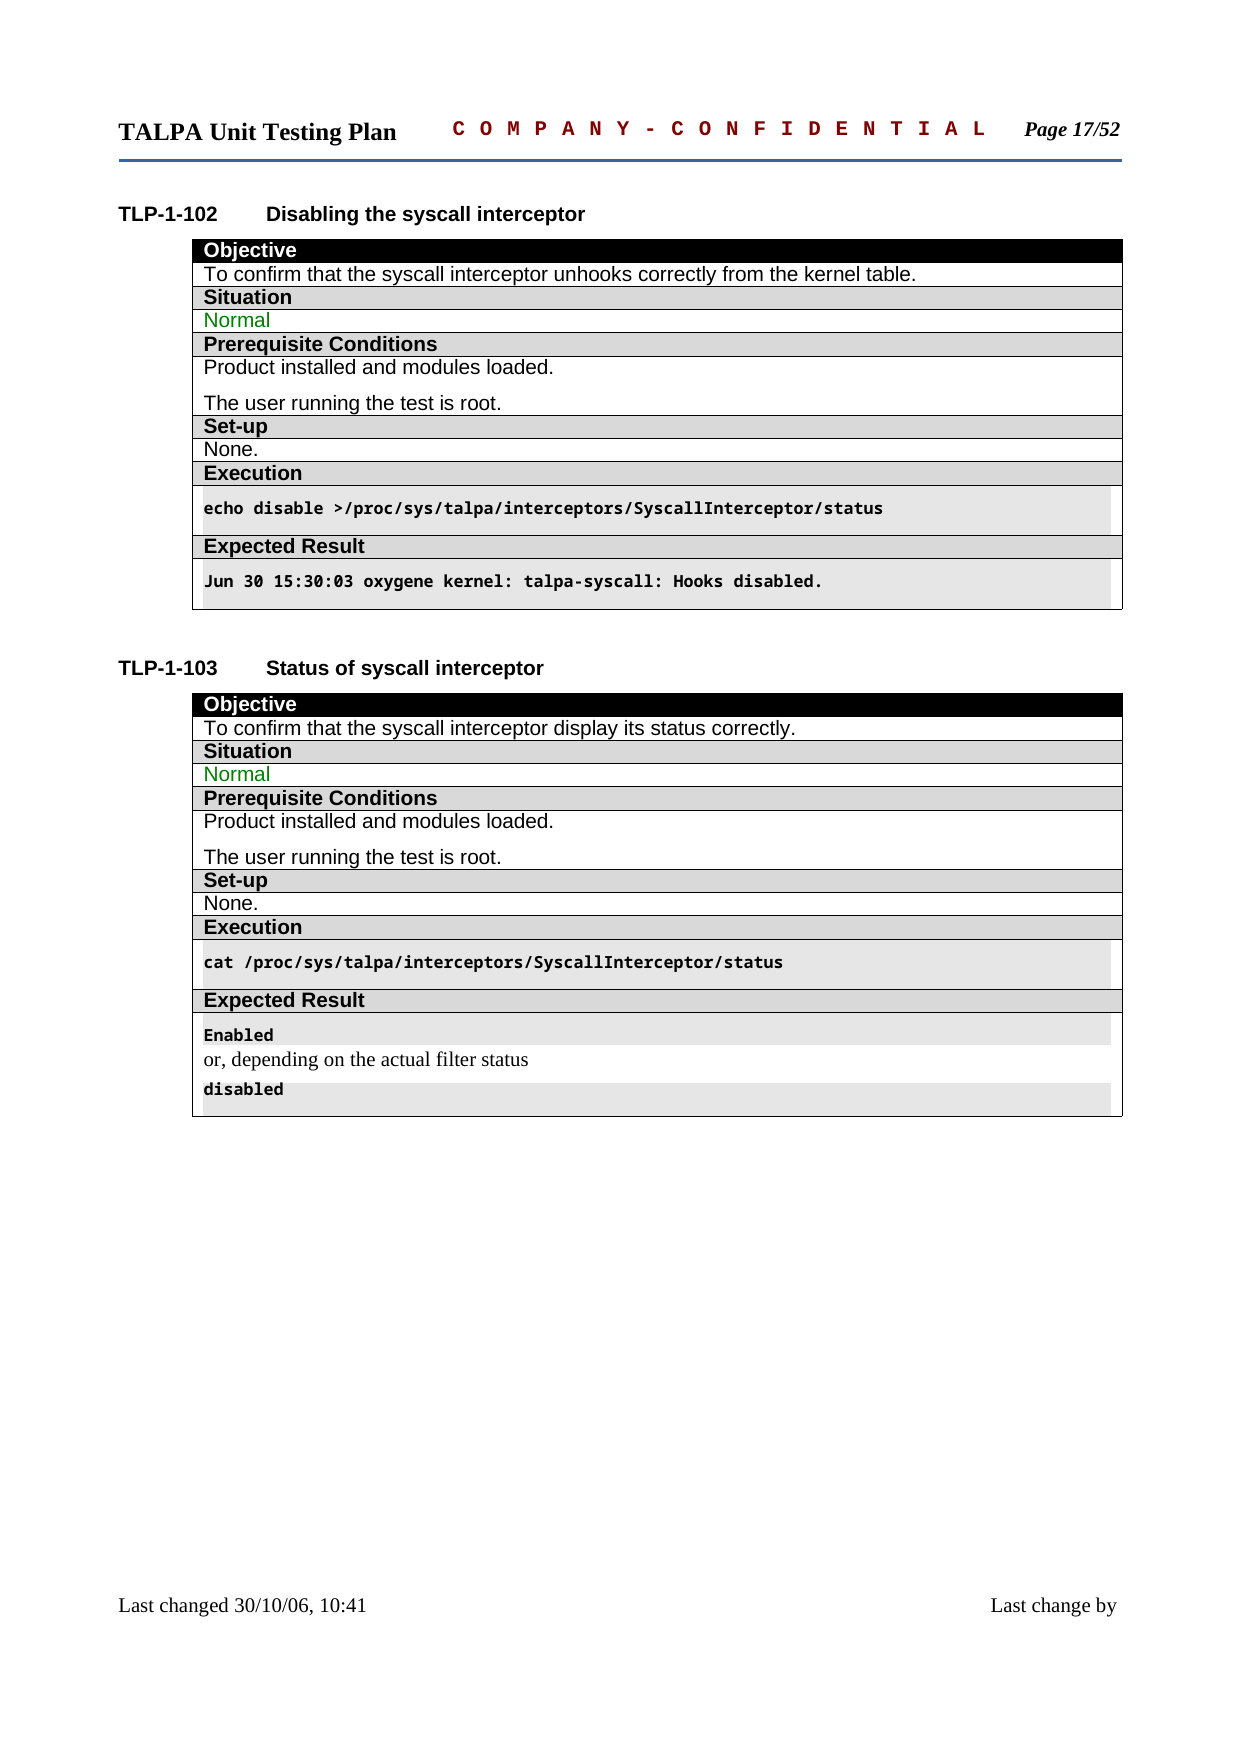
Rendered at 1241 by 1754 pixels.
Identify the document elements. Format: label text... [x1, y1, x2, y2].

table_cell Set-up [193, 870, 1122, 892]
table_header Objective [193, 694, 1122, 716]
table_cell Execution [193, 916, 1122, 939]
table_cell Execution [193, 462, 1122, 485]
table_cell Product installed and modules loaded. The user running the test is root. [193, 357, 1122, 415]
table_cell To confirm that the syscall interceptor unhooks correctly from the kernel table. [193, 263, 1122, 286]
table_cell Prerequisite Conditions [193, 787, 1122, 810]
table_cell Situation [193, 741, 1122, 763]
table_cell Set-up [193, 416, 1122, 438]
text TLP-1-103 Status of syscall interceptor [118, 657, 1122, 680]
table_cell Enabled or, depending on the actual filter status disabled [193, 1013, 1122, 1116]
text TLP-1-102 Disabling the syscall interceptor [118, 203, 1122, 226]
table_cell Expected Result [193, 990, 1122, 1012]
table_cell Normal [193, 310, 1122, 332]
table_cell Prerequisite Conditions [193, 333, 1122, 356]
table_cell To confirm that the syscall interceptor display its status correctly. [193, 717, 1122, 740]
table_cell Normal [193, 764, 1122, 786]
table_cell Expected Result [193, 536, 1122, 558]
table_cell None. [193, 439, 1122, 461]
table_header Objective [193, 240, 1122, 262]
table_cell Product installed and modules loaded. The user running the test is root. [193, 811, 1122, 869]
table_cell None. [193, 893, 1122, 915]
table_cell Situation [193, 287, 1122, 309]
